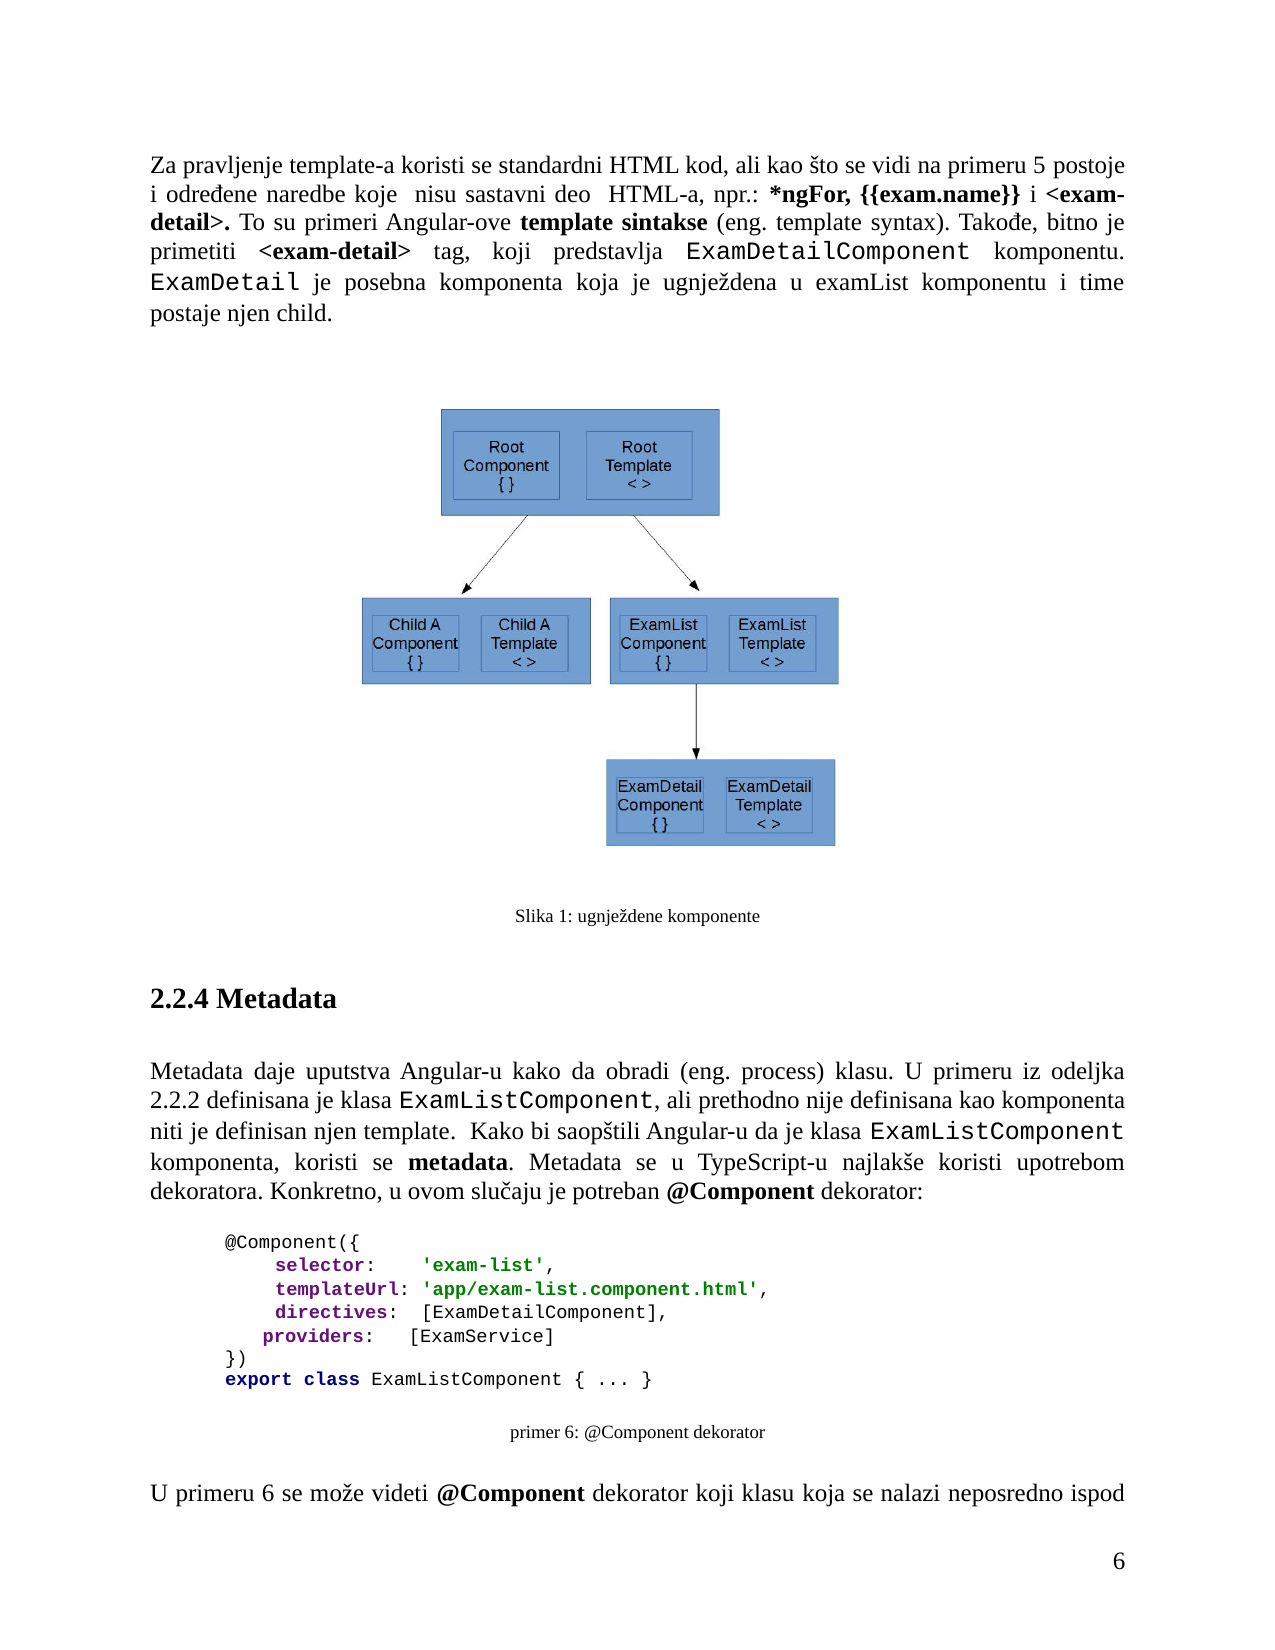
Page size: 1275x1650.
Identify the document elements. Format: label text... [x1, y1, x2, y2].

text selector: 'exam-list', [150, 1254, 1125, 1278]
text primer 6: @Component dekorator [150, 1421, 1125, 1442]
text Za pravljenje template-a koristi se standardni HTML kod, ali kao što se vidi na primeru 5 postoje i određene naredbe koje nisu sastavni deo HTML-a, npr.: *ngFor, {{exam.name}} i <exam-detail>. To su primeri Angular-ove template sintakse (eng. template syntax). Takođe, bitno je primetiti <exam-detail> tag, koji predstavlja ExamDetailComponent komponentu. ExamDetail je posebna komponenta koja je ugnježdena u examList komponentu i time postaje njen child. [150, 150, 1125, 327]
text Metadata daje uputstva Angular-u kako da obradi (eng. process) klasu. U primeru iz odeljka 2.2.2 definisana je klasa ExamListComponent, ali prethodno nije definisana kao komponenta niti je definisan njen template. Kako bi saopštili Angular-u da je klasa ExamListComponent komponenta, koristi se metadata. Metadata se u TypeScript-u najlakše koristi upotrebom dekoratora. Konkretno, u ovom slučaju je potreban @Component dekorator: [150, 1056, 1125, 1204]
text U primeru 6 se može videti @Component dekorator koji klasu koja se nalazi neposredno ispod [150, 1478, 1125, 1506]
text directives: [ExamDetailComponent], [150, 1301, 1125, 1325]
text Slika 1: ugnježdene komponente [150, 905, 1125, 926]
text }) [150, 1349, 1125, 1370]
text providers: [ExamService] [150, 1325, 1125, 1349]
subtitle 2.2.4 Metadata [150, 981, 1125, 1015]
text export class ExamListComponent { ... } [150, 1370, 1125, 1391]
text templateUrl: 'app/exam-list.component.html', [150, 1278, 1125, 1301]
text @Component({ [150, 1233, 1125, 1254]
picture [336, 374, 865, 872]
